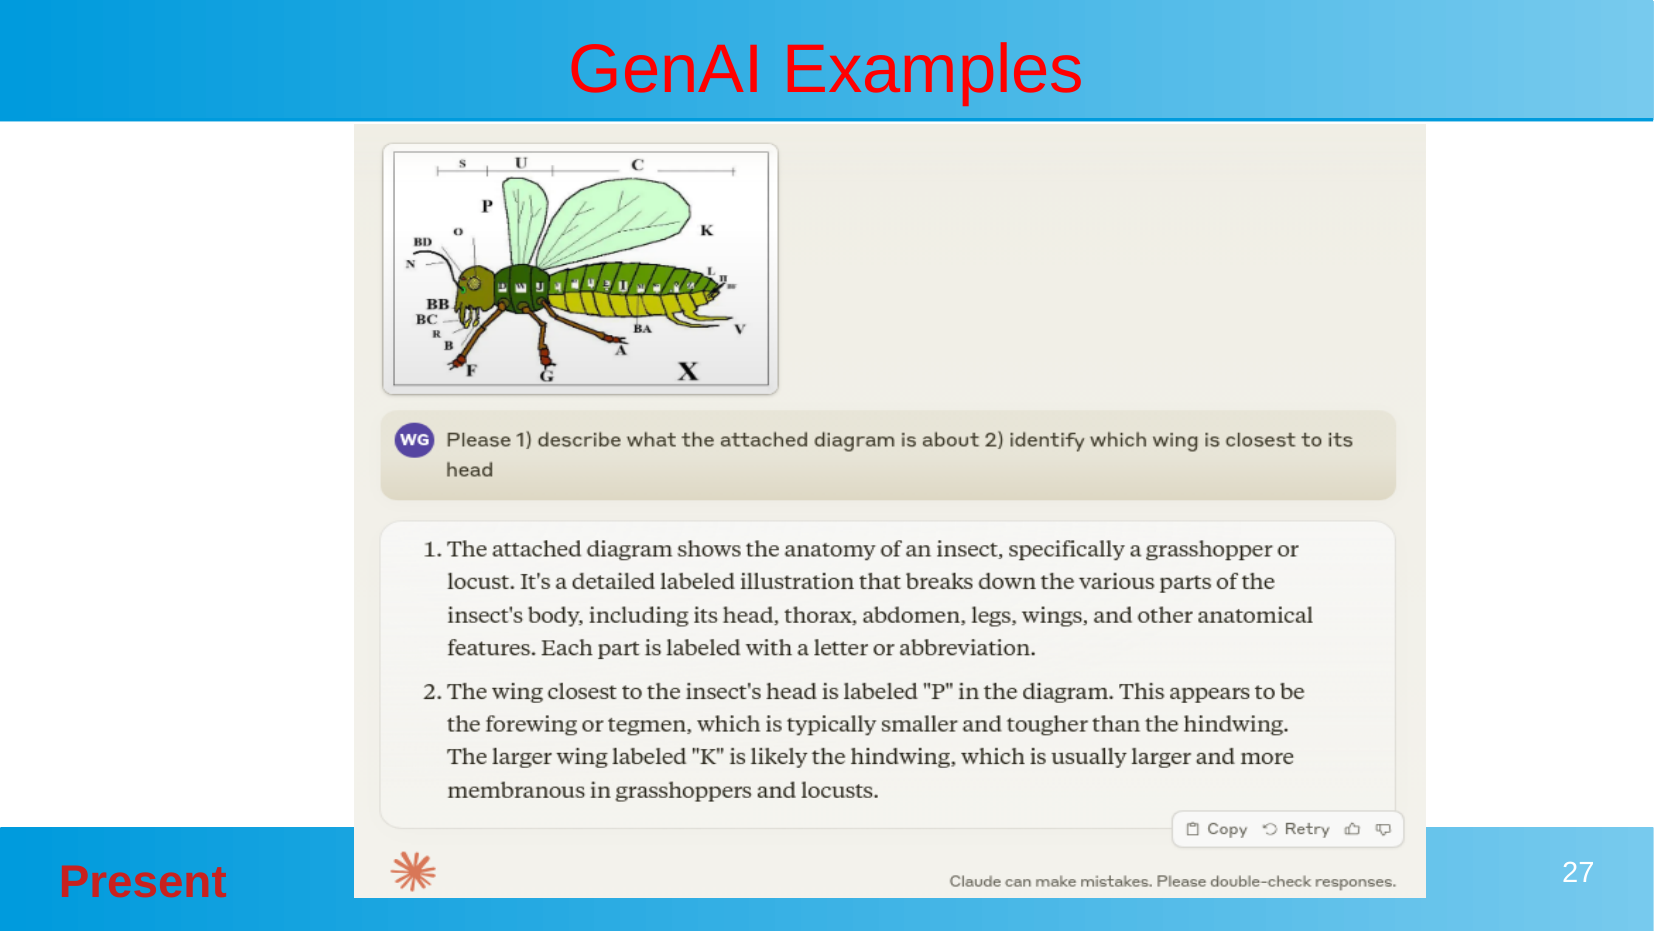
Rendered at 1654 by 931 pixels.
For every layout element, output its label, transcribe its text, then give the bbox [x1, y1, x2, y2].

picture [354, 124, 1426, 898]
title GenAI Examples [59, 29, 1595, 108]
